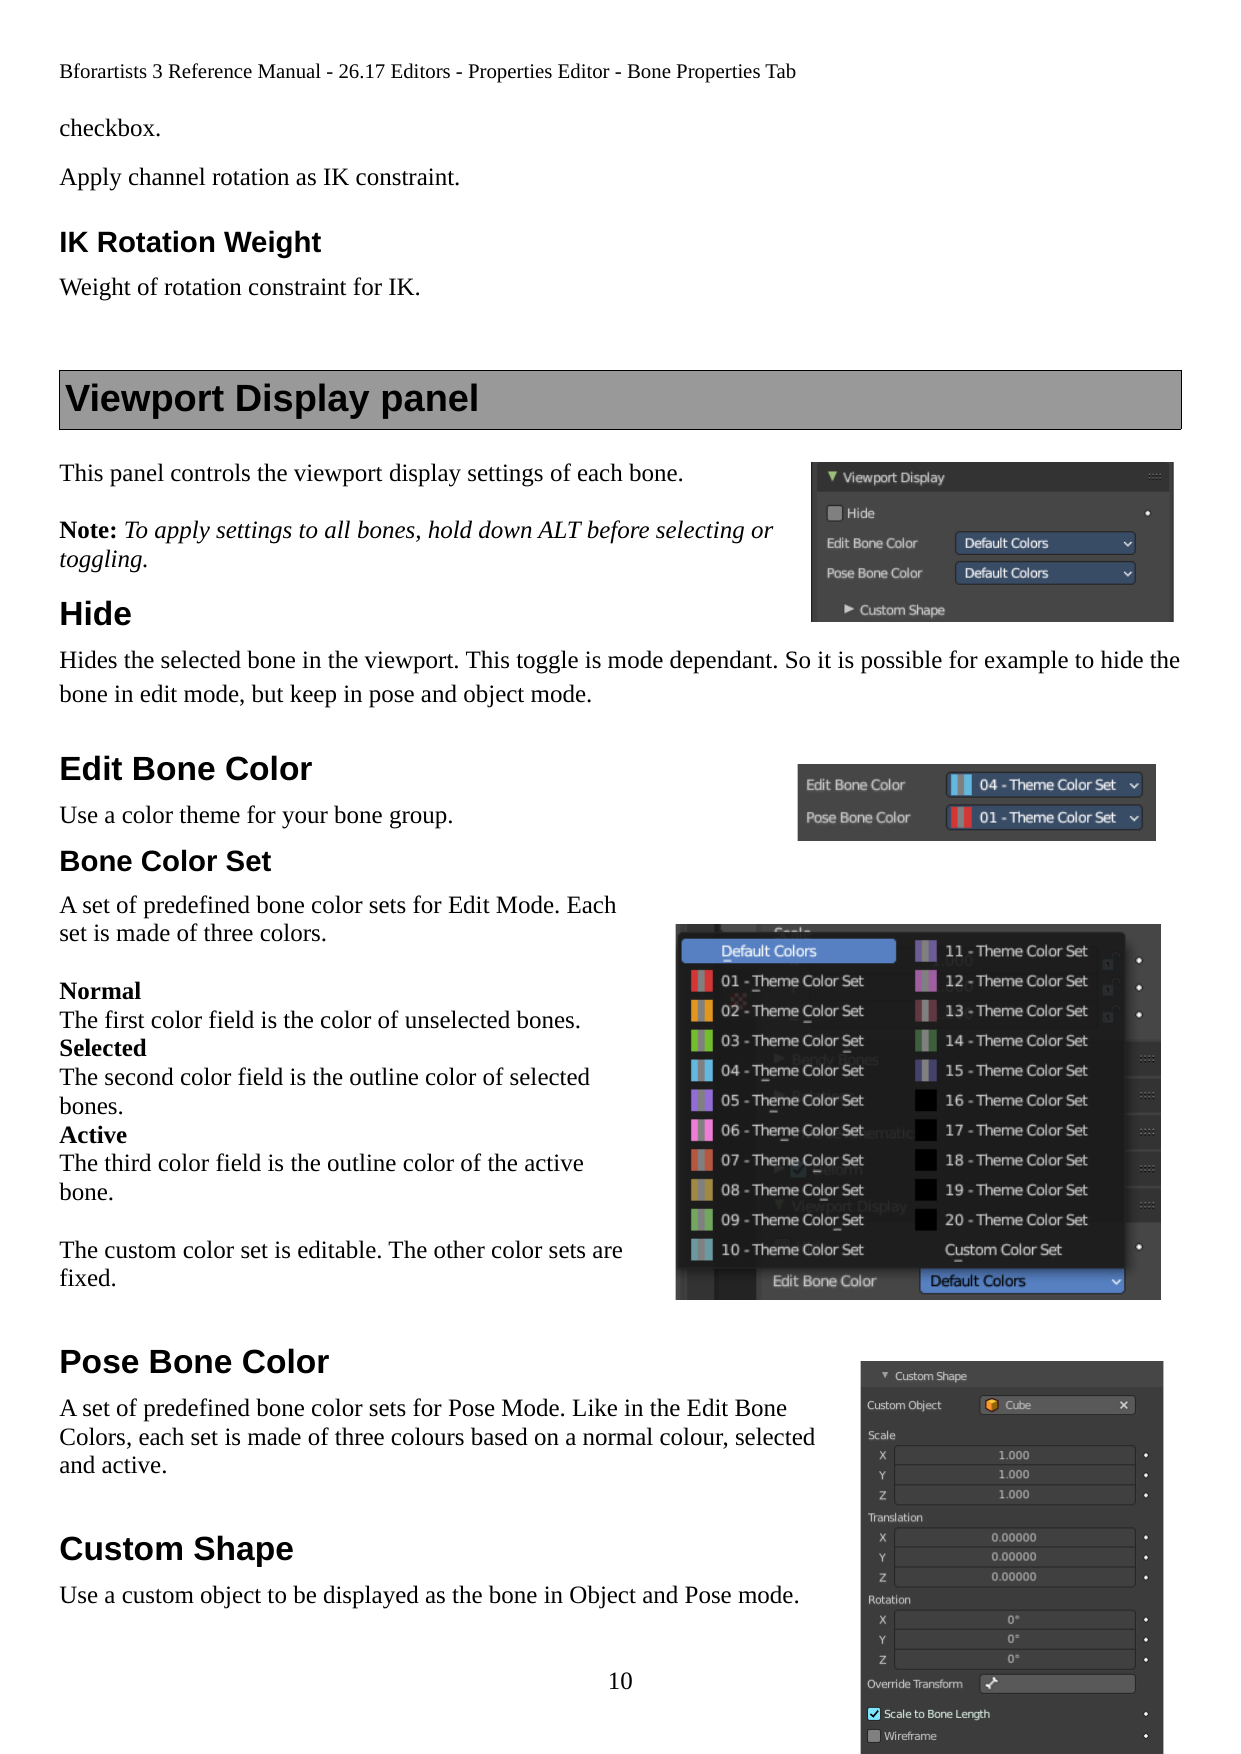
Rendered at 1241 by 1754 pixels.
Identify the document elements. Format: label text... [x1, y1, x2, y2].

subtitle Custom Shape [59, 1529, 860, 1567]
text Hides the selected bone in the viewport. This toggle is mode dependant. So it is possible for example to hide the bone in edit mode, but keep in pose and object mode. [59, 645, 1181, 708]
text The first color field is the color of unselected bones. [59, 1005, 675, 1033]
text checkbox. [59, 113, 1181, 141]
text [1161, 1120, 1181, 1148]
text Normal [59, 976, 675, 1005]
subtitle Bone Color Set [59, 843, 1181, 877]
text The second color field is the outline color of selected bones. [59, 1062, 675, 1120]
text The custom color set is editable. The other color sets are fixed. [59, 1235, 675, 1292]
text The third color field is the outline color of the active bone. [59, 1148, 675, 1206]
text [1161, 976, 1181, 1005]
table_header Viewport Display panel [60, 371, 1181, 429]
text [1161, 1033, 1181, 1062]
text A set of predefined bone color sets for Pose Mode. Like in the Edit Bone Colors, each set is made of three colours based on a normal colour, selected and active. [59, 1393, 860, 1479]
text Weight of rotation constraint for IK. [59, 272, 1181, 300]
text This panel controls the viewport display settings of each bone. [59, 458, 1181, 486]
text Use a color theme for your bone group. [59, 800, 797, 829]
text Note: To apply settings to all bones, hold down ALT before selecting or toggling. [59, 515, 811, 573]
subtitle Hide [59, 593, 1181, 632]
text Use a custom object to be displayed as the bone in Object and Pose mode. [59, 1580, 860, 1609]
subtitle [1164, 1529, 1181, 1567]
picture [811, 462, 1174, 622]
text Active [59, 1120, 675, 1148]
picture [675, 924, 1161, 1300]
picture [860, 1361, 1164, 1754]
text Selected [59, 1033, 675, 1062]
subtitle Pose Bone Color [59, 1342, 1181, 1381]
subtitle Edit Bone Color [59, 749, 1181, 788]
text Apply channel rotation as IK constraint. [59, 162, 1181, 190]
subtitle IK Rotation Weight [59, 225, 1181, 259]
picture [797, 764, 1156, 841]
text A set of predefined bone color sets for Edit Mode. Each set is made of three colors. [59, 890, 1181, 947]
